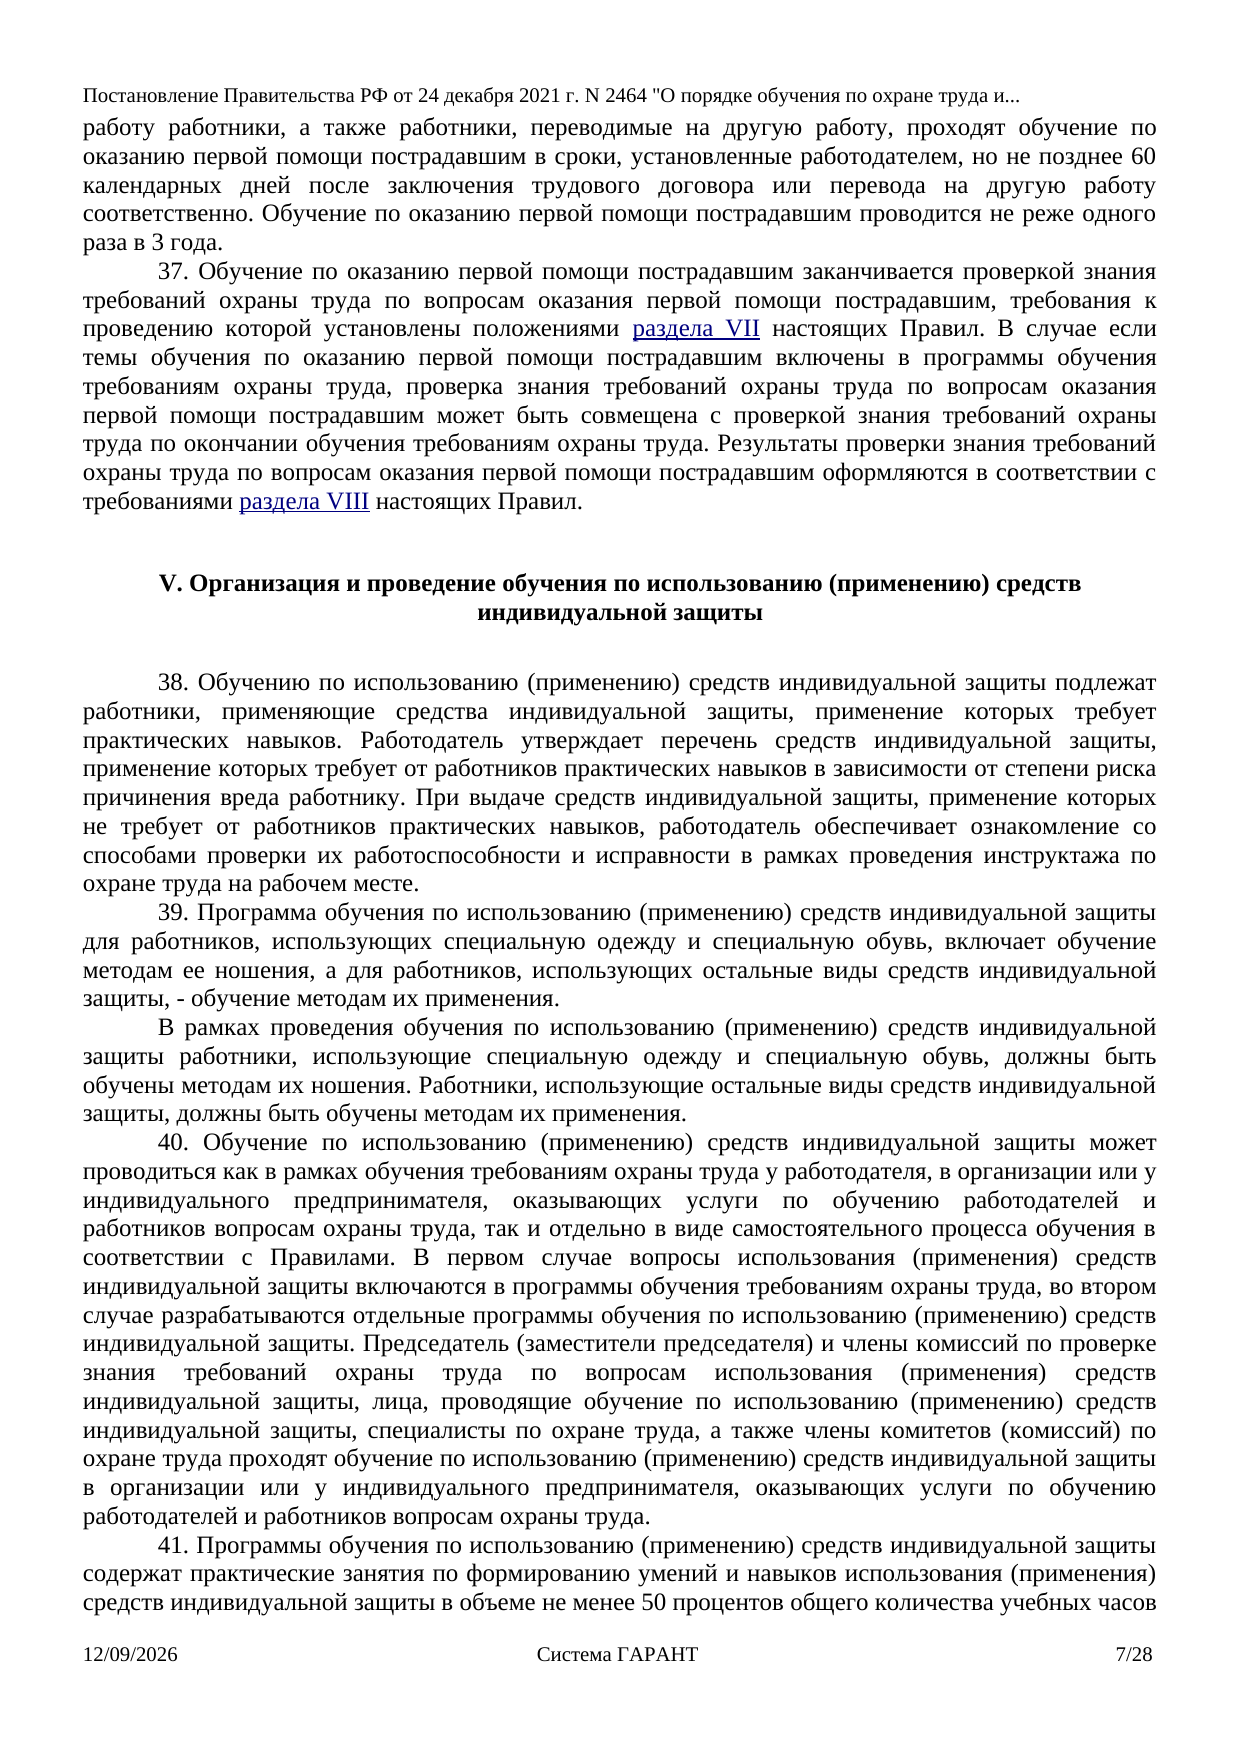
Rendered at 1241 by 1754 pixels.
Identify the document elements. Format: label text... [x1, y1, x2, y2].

text 39. Программа обучения по использованию (применению) средств индивидуальной защиты для работников, использующих специальную одежду и специальную обувь, включает обучение методам ее ношения, а для работников, использующих остальные виды средств индивидуальной защиты, - обучение методам их применения. [83, 897, 1157, 1012]
text В рамках проведения обучения по использованию (применению) средств индивидуальной защиты работники, использующие специальную одежду и специальную обувь, должны быть обучены методам их ношения. Работники, использующие остальные виды средств индивидуальной защиты, должны быть обучены методам их применения. [83, 1012, 1157, 1127]
text 40. Обучение по использованию (применению) средств индивидуальной защиты может проводиться как в рамках обучения требованиям охраны труда у работодателя, в организации или у индивидуального предпринимателя, оказывающих услуги по обучению работодателей и работников вопросам охраны труда, так и отдельно в виде самостоятельного процесса обучения в соответствии с Правилами. В первом случае вопросы использования (применения) средств индивидуальной защиты включаются в программы обучения требованиям охраны труда, во втором случае разрабатываются отдельные программы обучения по использованию (применению) средств индивидуальной защиты. Председатель (заместители председателя) и члены комиссий по проверке знания требований охраны труда по вопросам использования (применения) средств индивидуальной защиты, лица, проводящие обучение по использованию (применению) средств индивидуальной защиты, специалисты по охране труда, а также члены комитетов (комиссий) по охране труда проходят обучение по использованию (применению) средств индивидуальной защиты в организации или у индивидуального предпринимателя, оказывающих услуги по обучению работодателей и работников вопросам охраны труда. [83, 1127, 1157, 1530]
text 37. Обучение по оказанию первой помощи пострадавшим заканчивается проверкой знания требований охраны труда по вопросам оказания первой помощи пострадавшим, требования к проведению которой установлены положениями раздела VII настоящих Правил. В случае если темы обучения по оказанию первой помощи пострадавшим включены в программы обучения требованиям охраны труда, проверка знания требований охраны труда по вопросам оказания первой помощи пострадавшим может быть совмещена с проверкой знания требований охраны труда по окончании обучения требованиям охраны труда. Результаты проверки знания требований охраны труда по вопросам оказания первой помощи пострадавшим оформляются в соответствии с требованиями раздела VIII настоящих Правил. [83, 256, 1157, 515]
text 38. Обучению по использованию (применению) средств индивидуальной защиты подлежат работники, применяющие средства индивидуальной защиты, применение которых требует практических навыков. Работодатель утверждает перечень средств индивидуальной защиты, применение которых требует от работников практических навыков в зависимости от степени риска причинения вреда работнику. При выдаче средств индивидуальной защиты, применение которых не требует от работников практических навыков, работодатель обеспечивает ознакомление со способами проверки их работоспособности и исправности в рамках проведения инструктажа по охране труда на рабочем месте. [83, 667, 1157, 897]
text работу работники, а также работники, переводимые на другую работу, проходят обучение по оказанию первой помощи пострадавшим в сроки, установленные работодателем, но не позднее 60 календарных дней после заключения трудового договора или перевода на другую работу соответственно. Обучение по оказанию первой помощи пострадавшим проводится не реже одного раза в 3 года. [83, 112, 1157, 256]
text 41. Программы обучения по использованию (применению) средств индивидуальной защиты содержат практические занятия по формированию умений и навыков использования (применения) средств индивидуальной защиты в объеме не менее 50 процентов общего количества учебных часов [83, 1530, 1157, 1616]
subtitle V. Организация и проведение обучения по использованию (применению) средств индивидуальной защиты [83, 568, 1157, 626]
